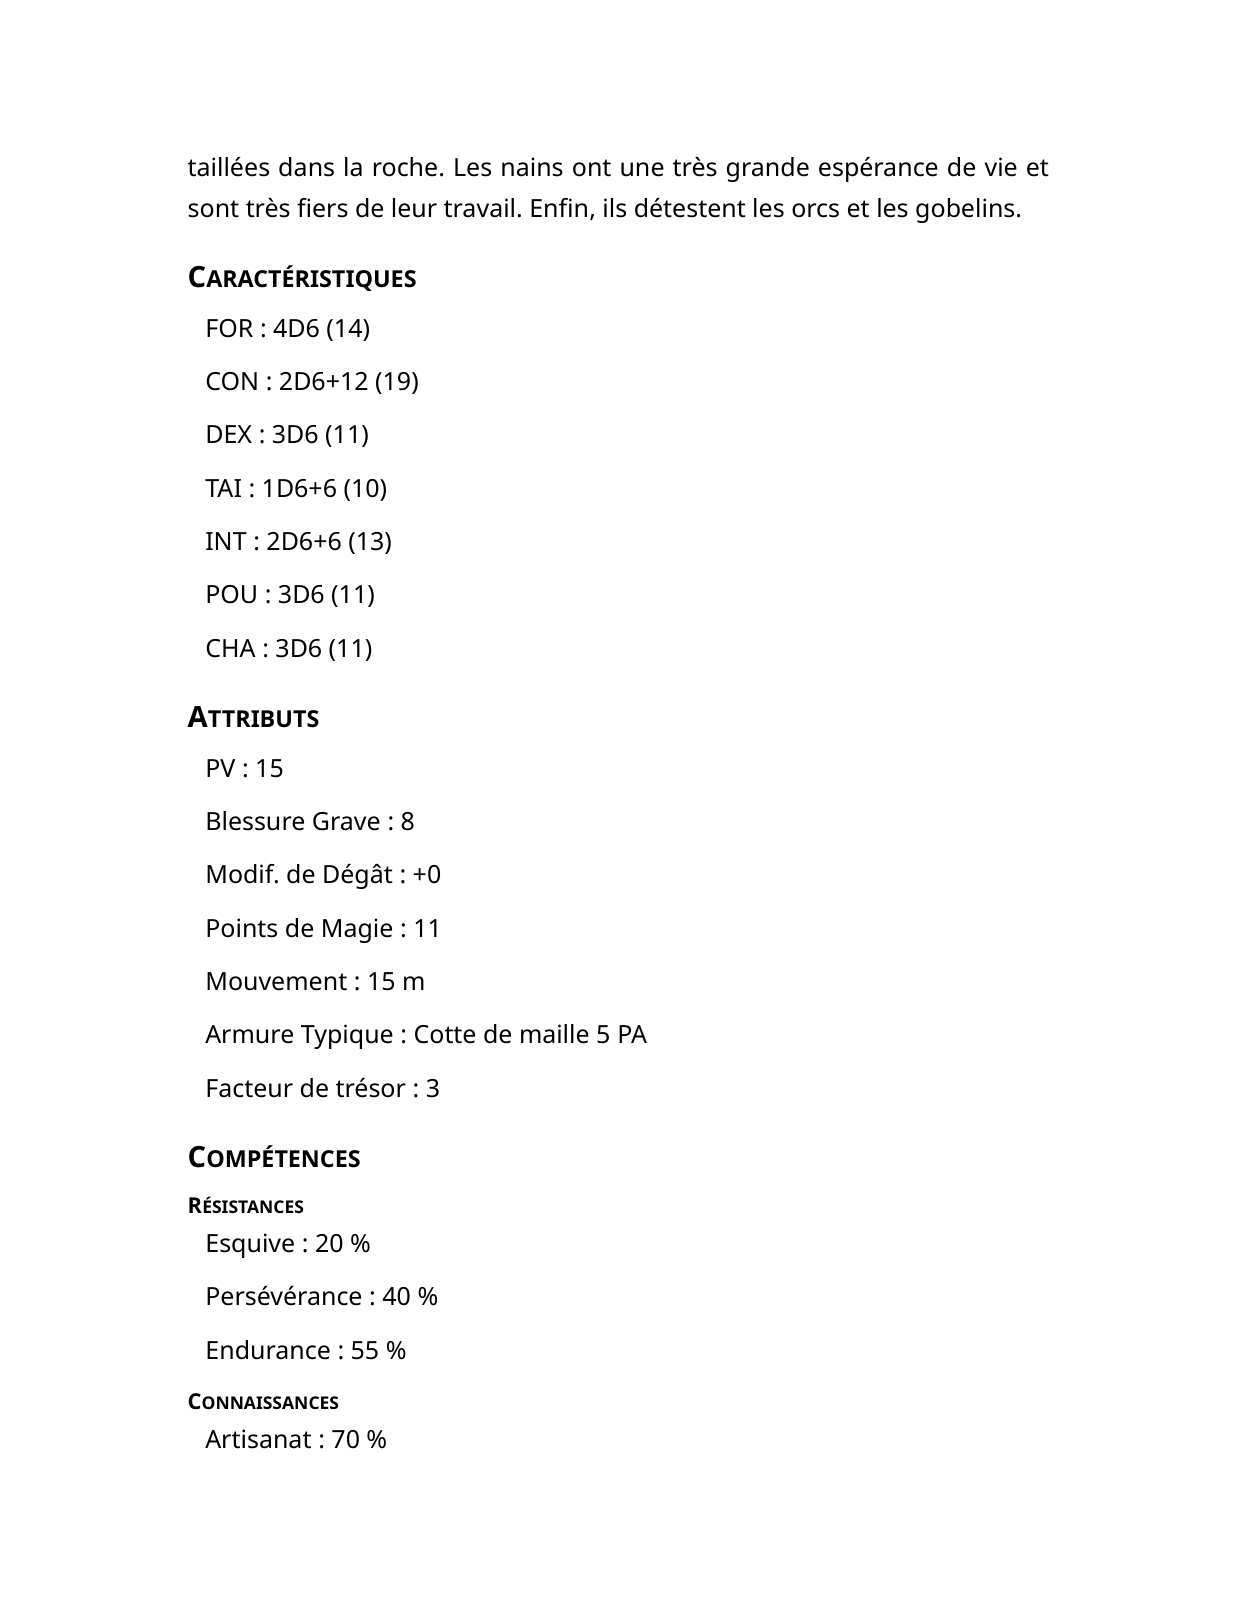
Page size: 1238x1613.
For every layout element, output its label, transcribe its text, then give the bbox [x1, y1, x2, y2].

text Attributs [187, 696, 1050, 736]
text Mouvement : 15 m [187, 963, 1050, 998]
text Persévérance : 40 % [187, 1279, 1050, 1313]
text INT : 2D6+6 (13) [187, 524, 1050, 558]
text Armure Typique : Cotte de maille 5 PA [187, 1017, 1050, 1051]
text taillées dans la roche. Les nains ont une très grande espérance de vie et sont très fiers de leur travail. Enfin, ils détestent les orcs et les gobelins. [187, 150, 1050, 225]
text Facteur de trésor : 3 [187, 1070, 1050, 1104]
text Points de Magie : 11 [187, 910, 1050, 944]
text Esquive : 20 % [187, 1226, 1050, 1260]
text Modif. de Dégât : +0 [187, 857, 1050, 891]
text Compétences [187, 1136, 1050, 1176]
text FOR : 4D6 (14) [187, 311, 1050, 344]
text Connaissances [187, 1386, 1050, 1415]
text POU : 3D6 (11) [187, 577, 1050, 611]
text TAI : 1D6+6 (10) [187, 471, 1050, 504]
text Résistances [187, 1190, 1050, 1220]
text CHA : 3D6 (11) [187, 631, 1050, 664]
text PV : 15 [187, 750, 1050, 784]
text Artisanat : 70 % [187, 1421, 1050, 1455]
text DEX : 3D6 (11) [187, 417, 1050, 451]
text Caractéristiques [187, 257, 1050, 296]
text Blessure Grave : 8 [187, 803, 1050, 838]
text CON : 2D6+12 (19) [187, 364, 1050, 398]
text Endurance : 55 % [187, 1332, 1050, 1366]
